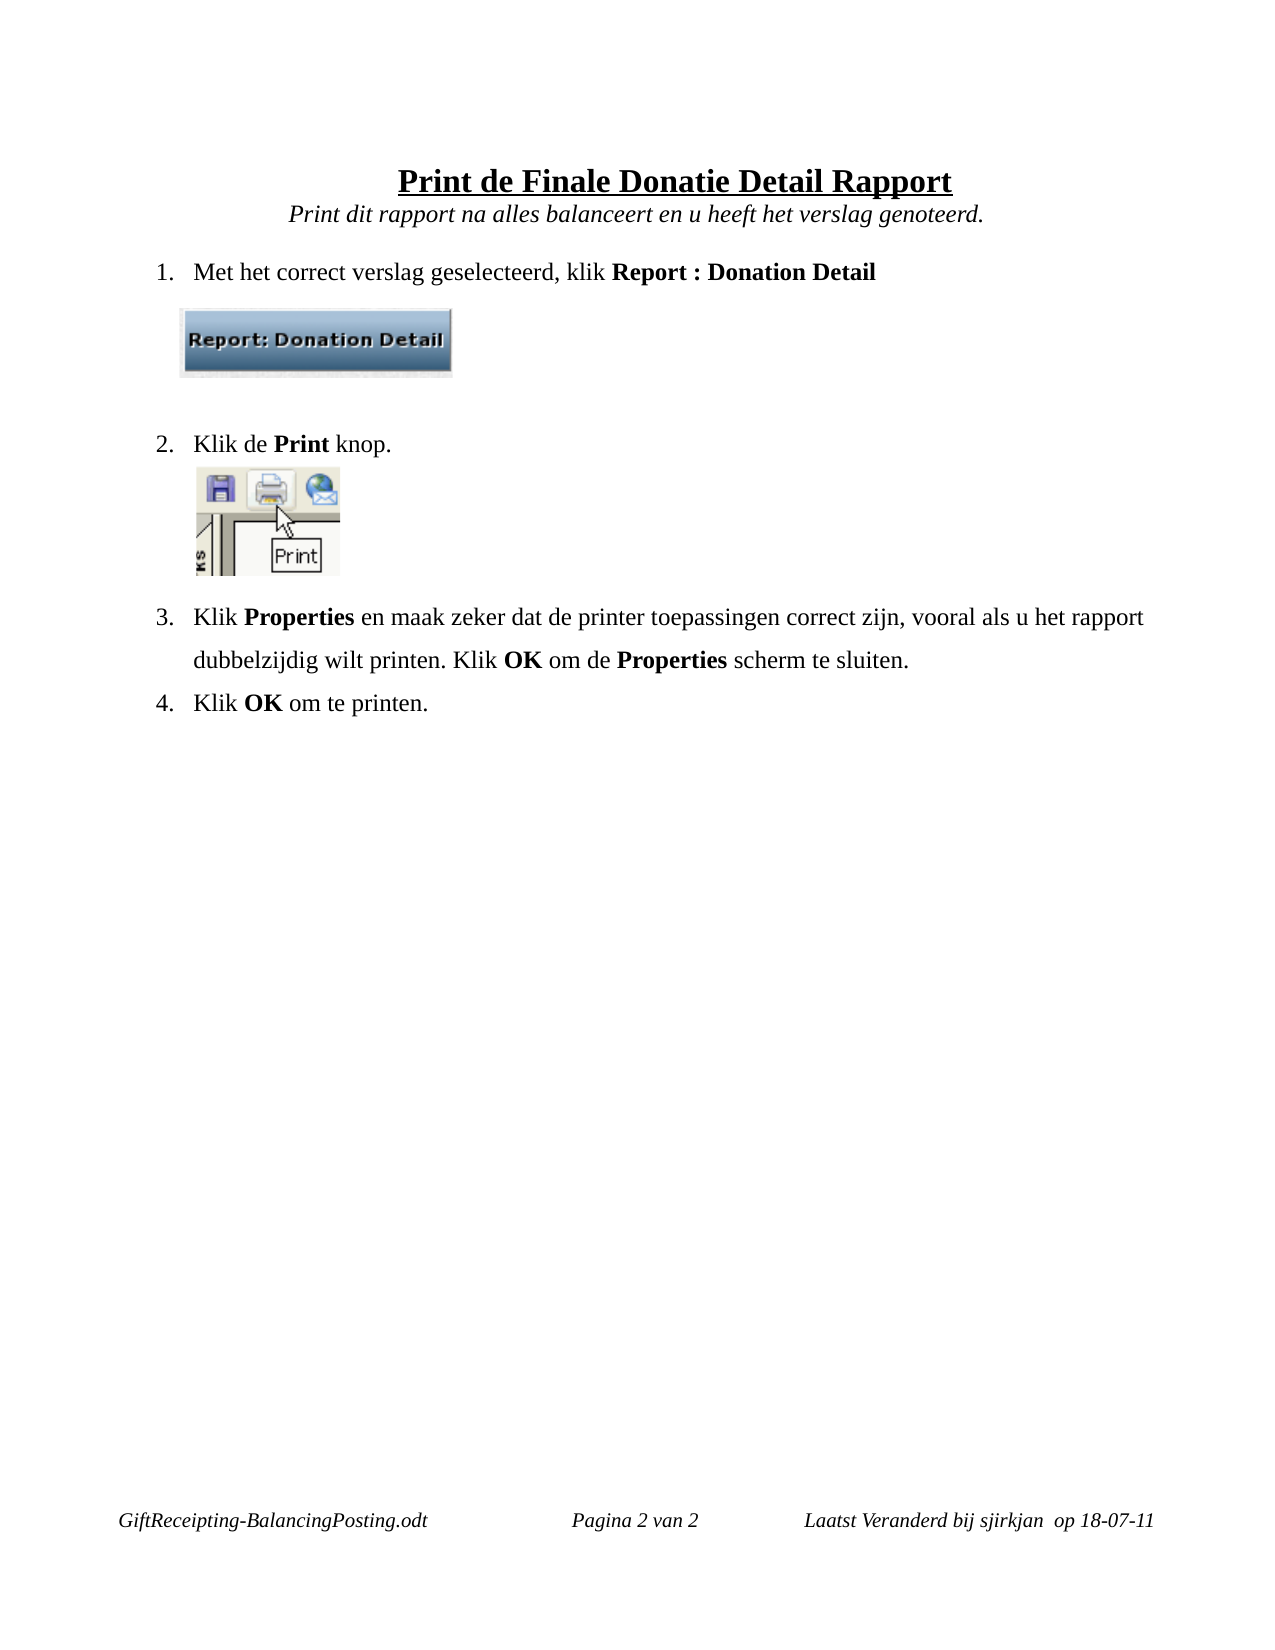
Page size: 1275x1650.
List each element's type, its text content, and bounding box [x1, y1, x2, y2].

list Met het correct verslag geselecteerd, klik Report : Donation Detail [156, 257, 1157, 286]
list Klik Properties en maak zeker dat de printer toepassingen correct zijn, vooral als u het rapport dubbelzijdig wilt printen. Klik OK om de Properties scherm te sluiten. [156, 602, 1157, 674]
text Print dit rapport na alles balanceert en u heeft het verslag genoteerd. [118, 199, 1157, 228]
list Klik OK om te printen. [156, 688, 1157, 717]
list Klik de Print knop. [156, 429, 1157, 458]
picture [196, 466, 340, 576]
list Print de Finale Donatie Detail Rapport [156, 161, 1157, 199]
picture [179, 308, 453, 378]
